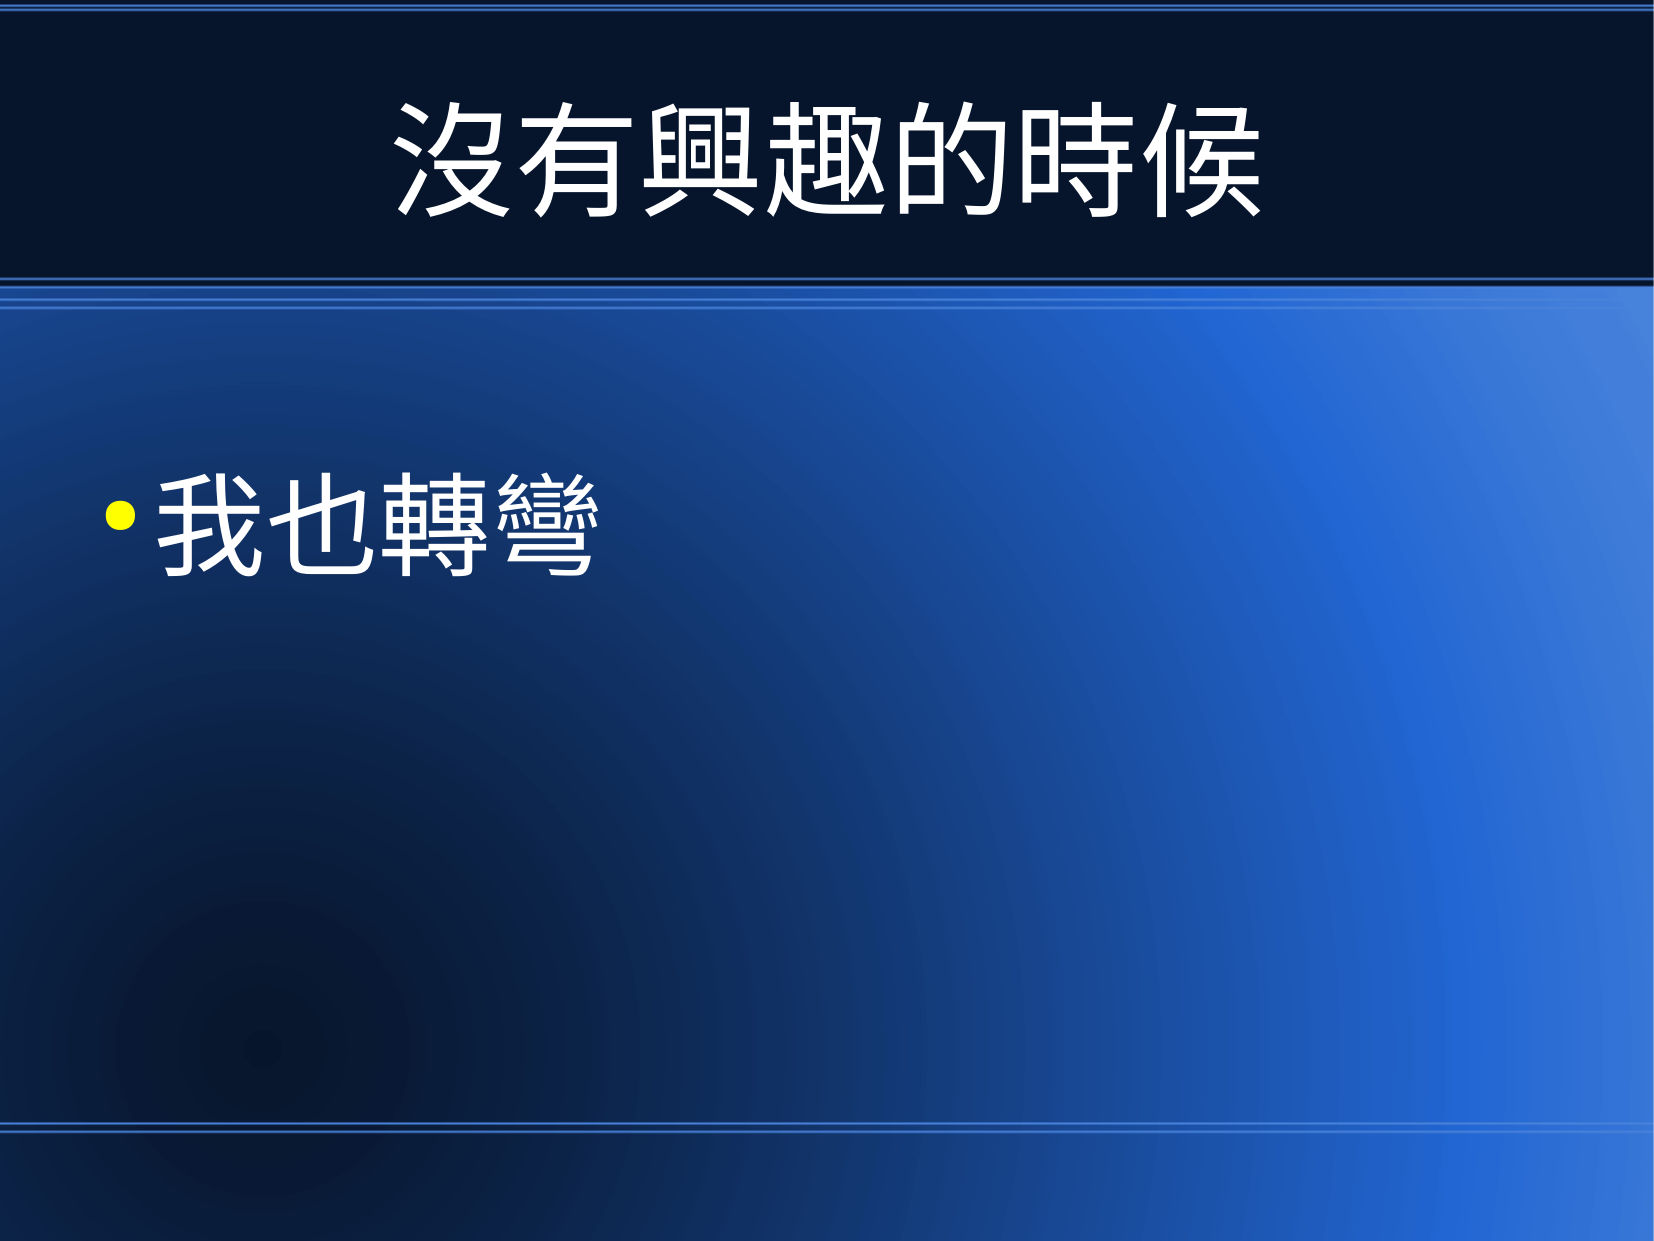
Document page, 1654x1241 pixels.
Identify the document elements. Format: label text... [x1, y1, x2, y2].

picture [0, 0, 1654, 1241]
list 我也轉彎 [82, 355, 1571, 1241]
title 沒有興趣的時候 [82, 49, 1571, 257]
